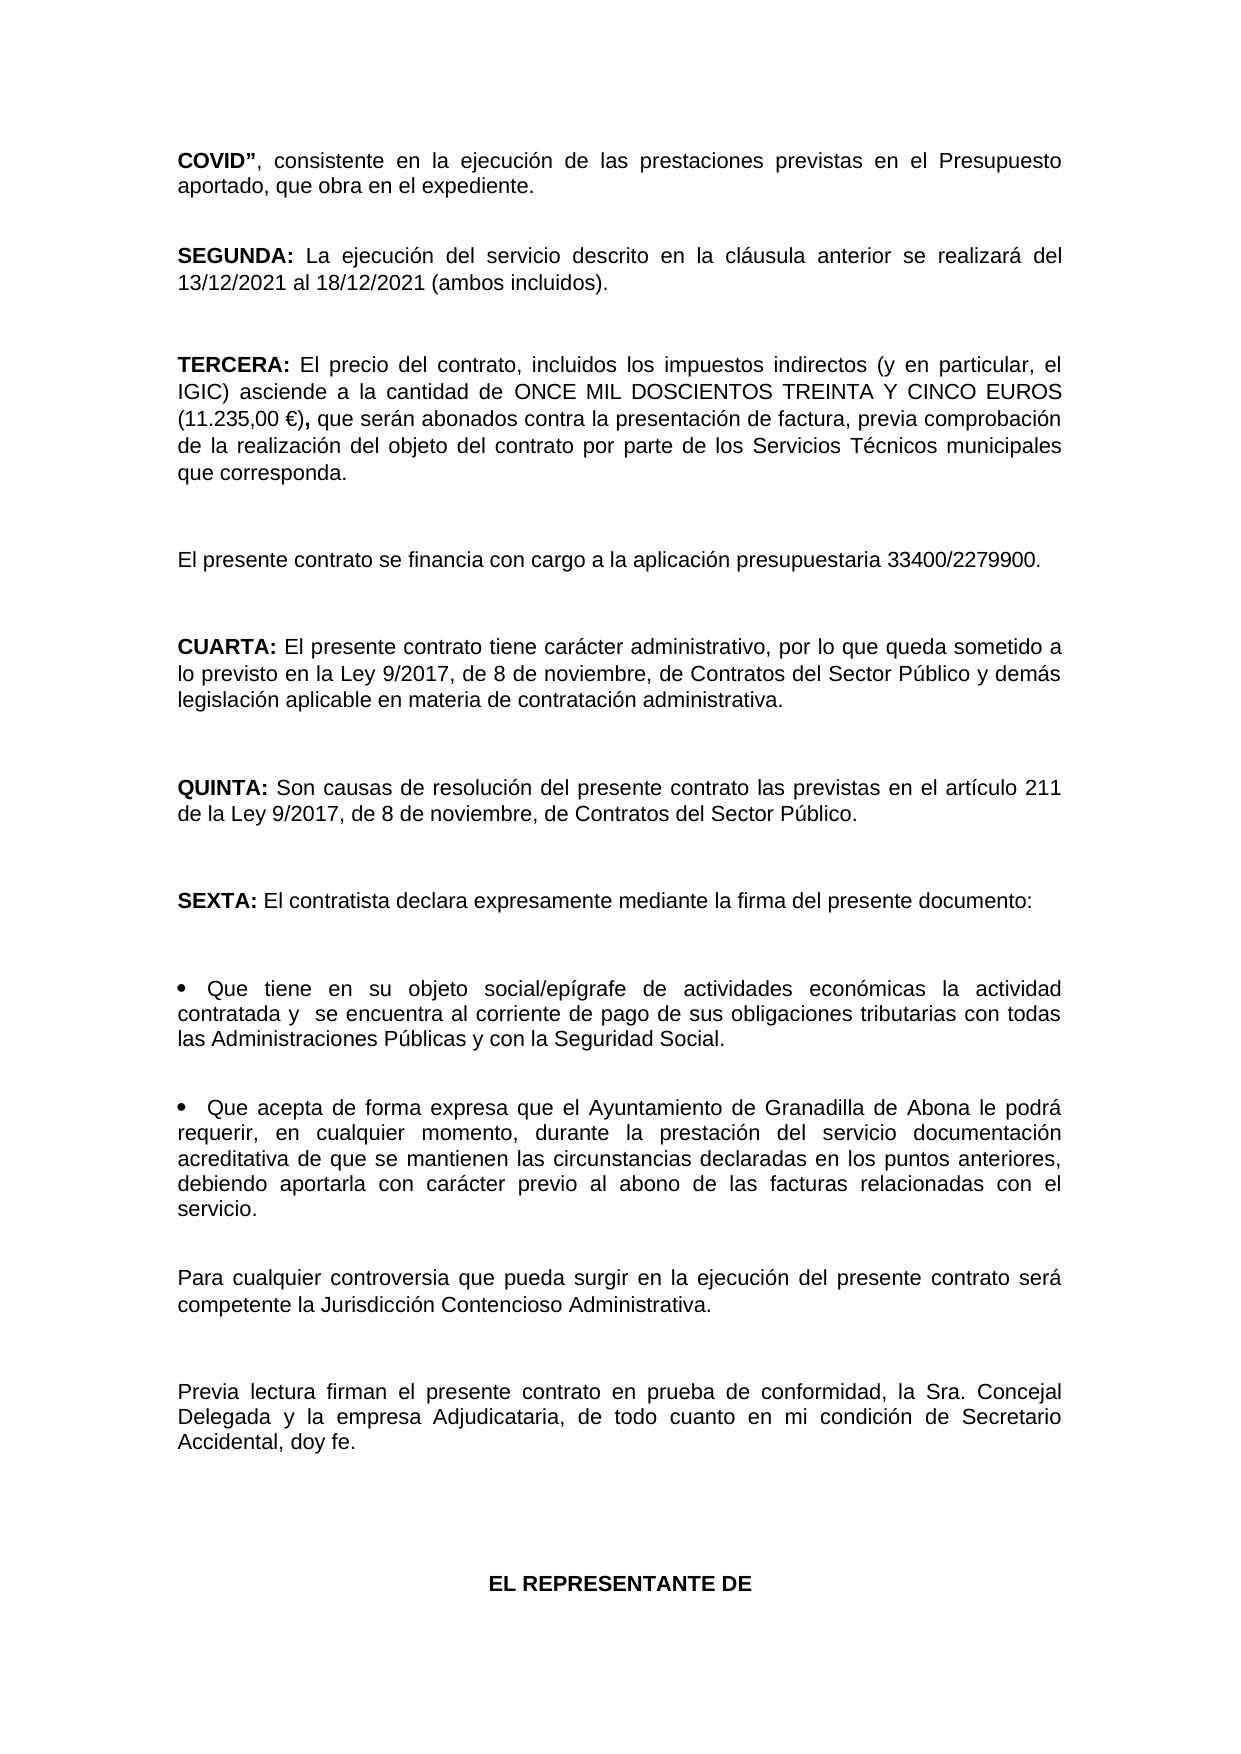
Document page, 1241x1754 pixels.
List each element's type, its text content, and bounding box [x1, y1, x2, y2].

text EL REPRESENTANTE DE [177, 1571, 1063, 1596]
list Que acepta de forma expresa que el Ayuntamiento de Granadilla de Abona le podrá requerir, en cualquier momento, durante la prestación del servicio documentación acreditativa de que se mantienen las circunstancias declaradas en los puntos anteriores, debiendo aportarla con carácter previo al abono de las facturas relacionadas con el servicio. [177, 1095, 1063, 1221]
list Previa lectura firman el presente contrato en prueba de conformidad, la Sra. Concejal Delegada y la empresa Adjudicataria, de todo cuanto en mi condición de Secretario Accidental, doy fe. [177, 1378, 1063, 1454]
text COVID”, consistente en la ejecución de las prestaciones previstas en el Presupuesto aportado, que obra en el expediente. [177, 148, 1063, 198]
text CUARTA: El presente contrato tiene carácter administrativo, por lo que queda sometido a lo previsto en la Ley 9/2017, de 8 de noviembre, de Contratos del Sector Público y demás legislación aplicable en materia de contratación administrativa. [177, 633, 1063, 712]
text QUINTA: Son causas de resolución del presente contrato las previstas en el artículo 211 de la Ley 9/2017, de 8 de noviembre, de Contratos del Sector Público. [177, 774, 1063, 826]
list Que tiene en su objeto social/epígrafe de actividades económicas la actividad contratada y se encuentra al corriente de pago de sus obligaciones tributarias con todas las Administraciones Públicas y con la Seguridad Social. [177, 975, 1063, 1051]
text Para cualquier controversia que pueda surgir en la ejecución del presente contrato será competente la Jurisdicción Contencioso Administrativa. [177, 1264, 1063, 1317]
text SEXTA: El contratista declara expresamente mediante la firma del presente documento: [177, 888, 1063, 913]
text TERCERA: El precio del contrato, incluidos los impuestos indirectos (y en particular, el IGIC) asciende a la cantidad de ONCE MIL DOSCIENTOS TREINTA Y CINCO EUROS (11.235,00 €), que serán abonados contra la presentación de factura, previa comprobación de la realización del objeto del contrato por parte de los Servicios Técnicos municipales que corresponda. [177, 352, 1063, 484]
text El presente contrato se financia con cargo a la aplicación presupuestaria 33400/2279900. [177, 546, 1063, 572]
text SEGUNDA: La ejecución del servicio descrito en la cláusula anterior se realizará del 13/12/2021 al 18/12/2021 (ambos incluidos). [177, 243, 1063, 295]
